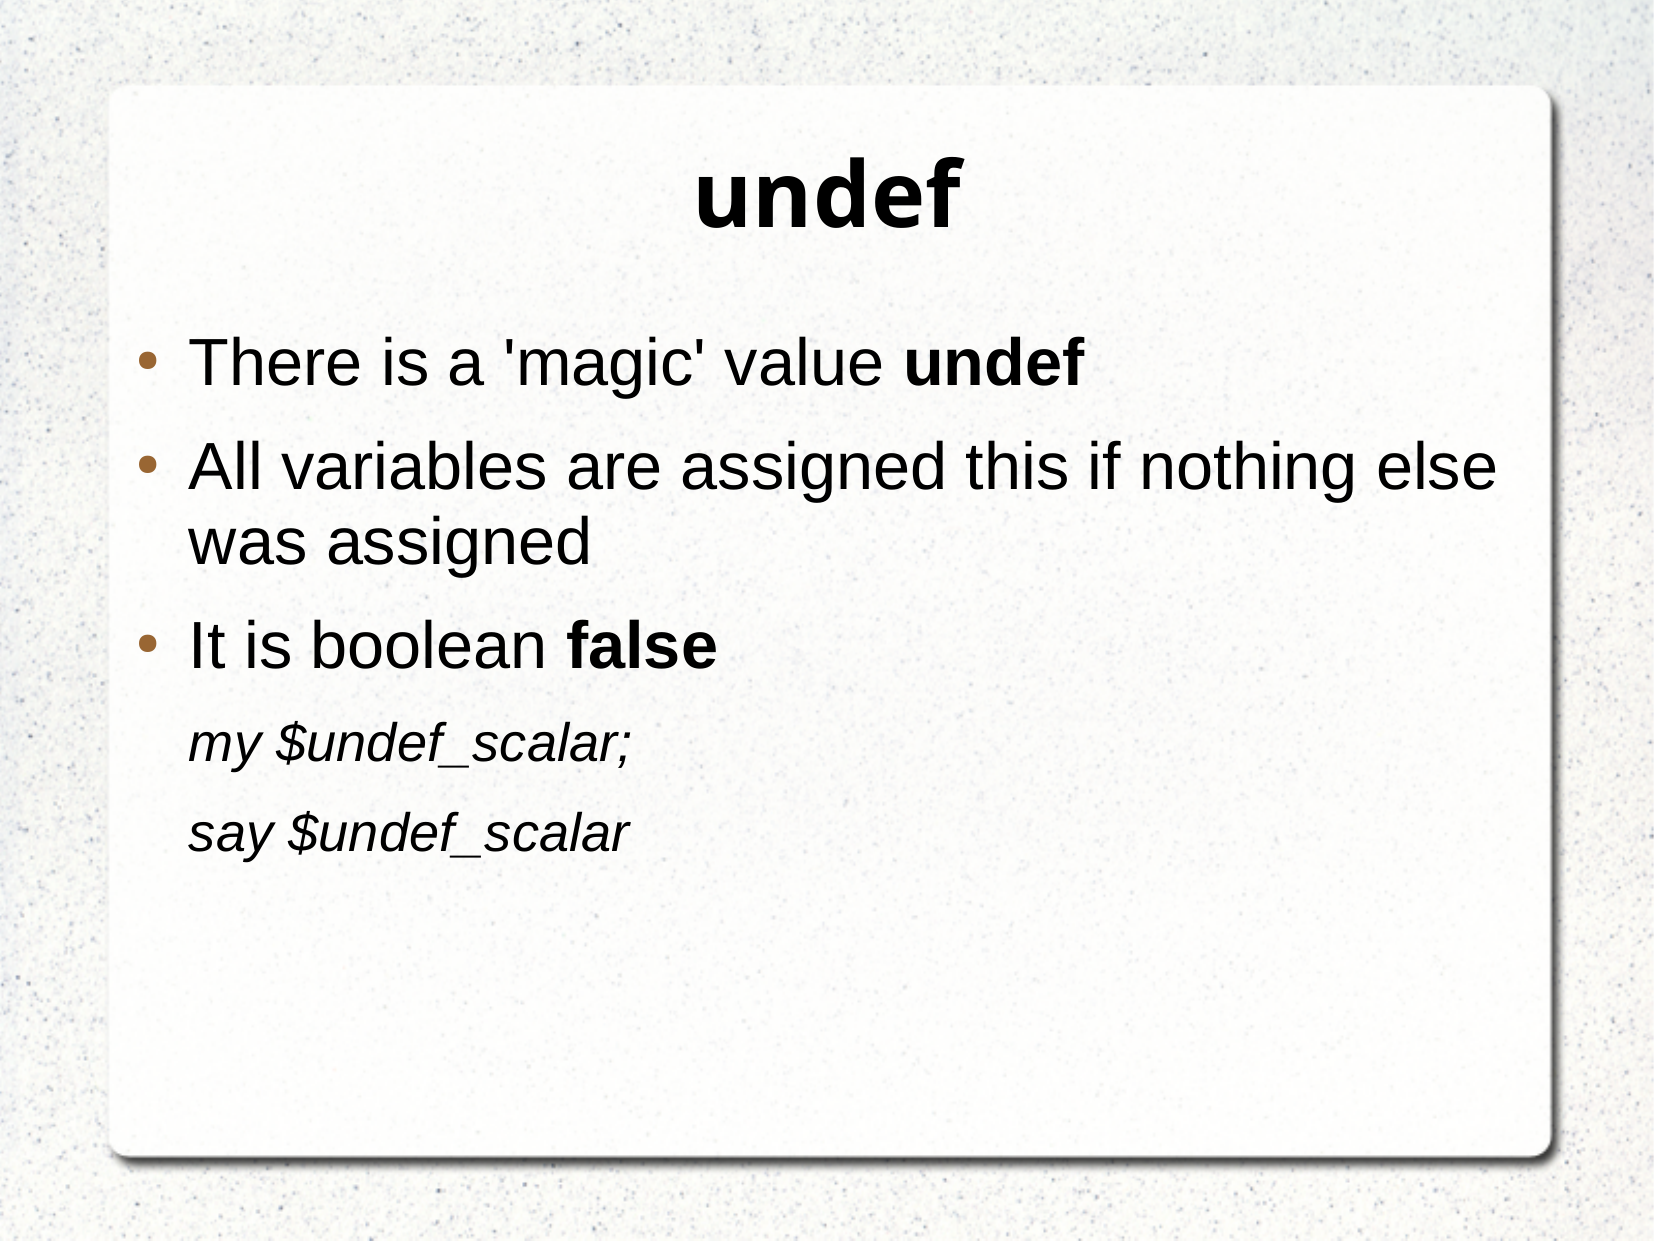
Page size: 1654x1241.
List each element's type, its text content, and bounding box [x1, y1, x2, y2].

picture [0, 0, 1654, 1241]
list There is a 'magic' value undef All variables are assigned this if nothing else was assigned It is boolean false my $undef_scalar; say $undef_scalar [118, 324, 1506, 1063]
title undef [118, 88, 1536, 296]
